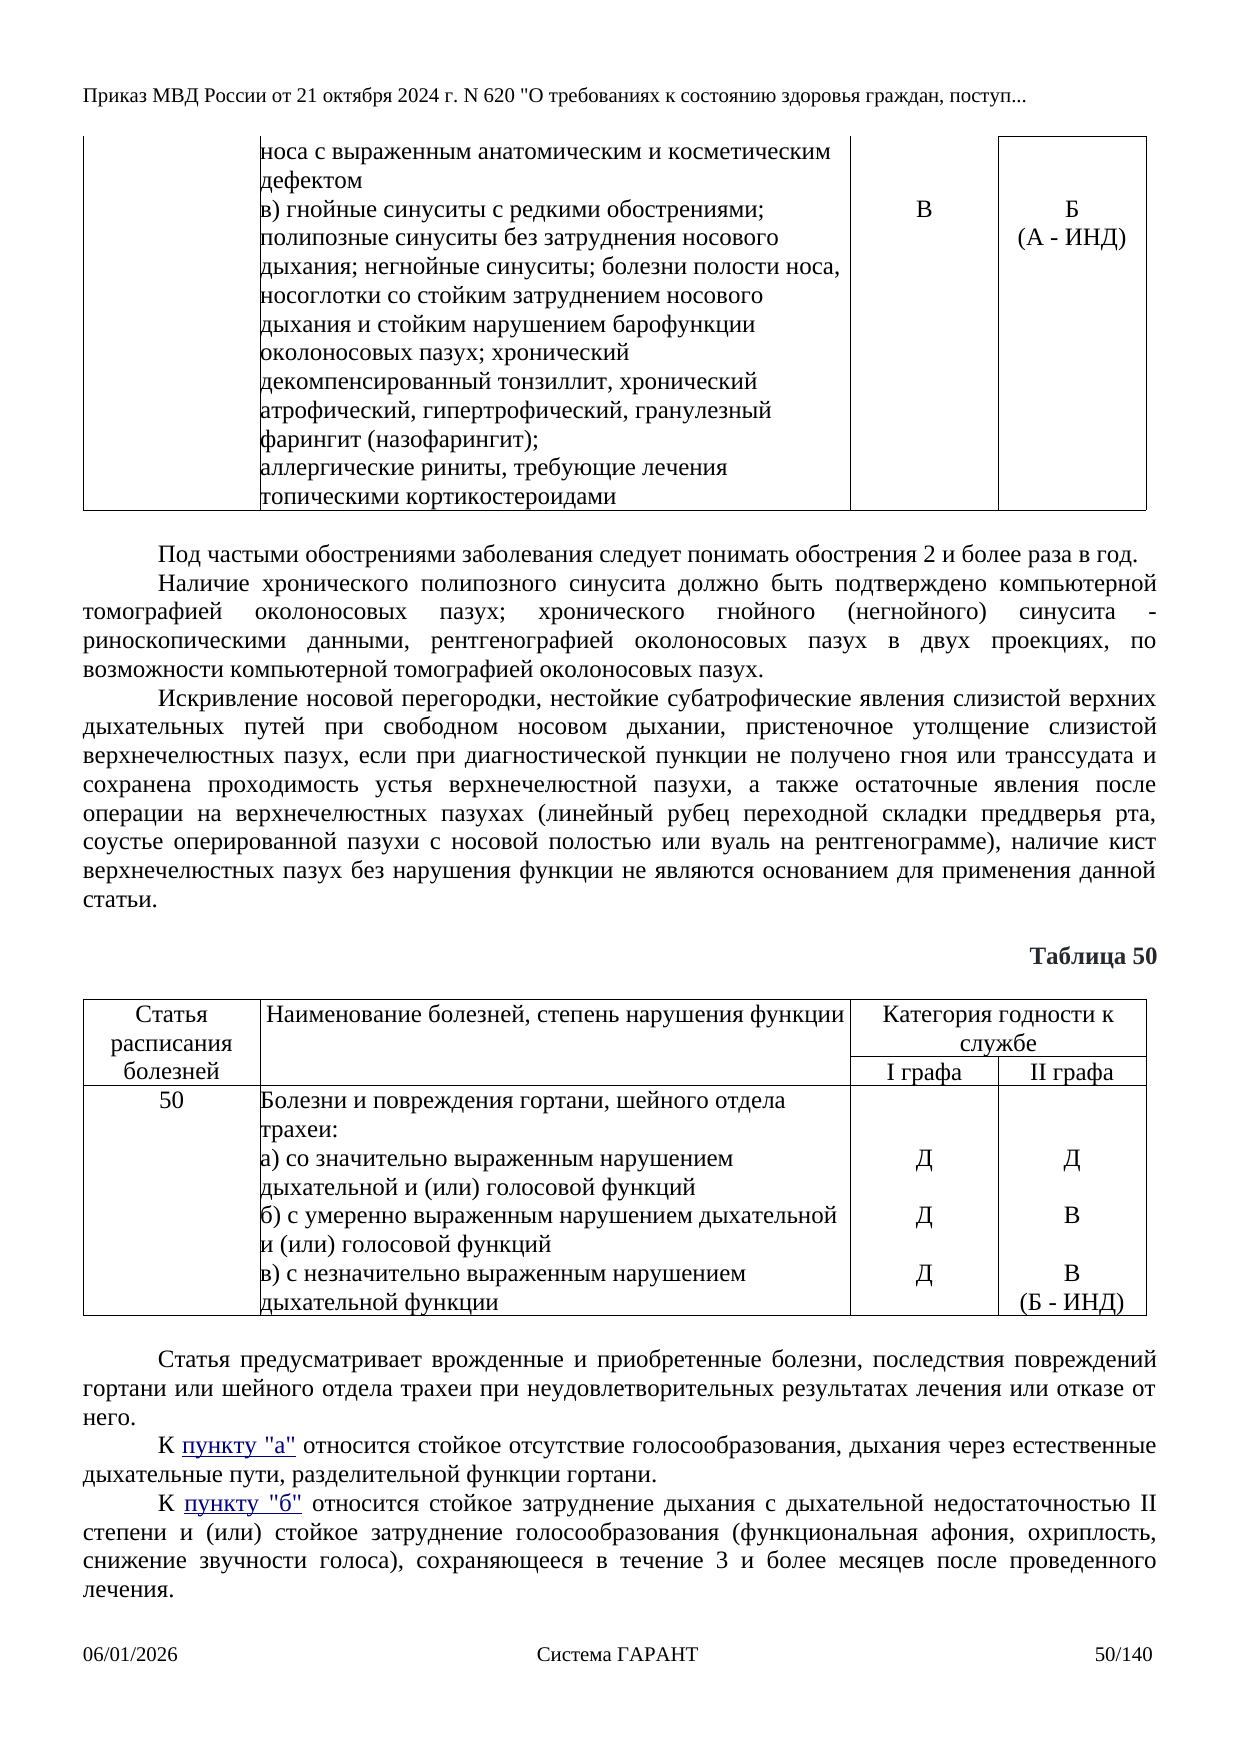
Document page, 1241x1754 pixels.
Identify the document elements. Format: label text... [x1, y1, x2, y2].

table_header Статья расписания болезней [84, 1000, 260, 1085]
table_cell Д [851, 1258, 998, 1315]
table_cell II графа [999, 1057, 1146, 1085]
table_cell В [999, 1200, 1146, 1258]
table_cell носа с выраженным анатомическим и косметическим дефектом [261, 136, 850, 194]
table_header Наименование болезней, степень нарушения функции [261, 1000, 850, 1085]
table_cell а) со значительно выраженным нарушением дыхательной и (или) голосовой функций [261, 1143, 850, 1200]
table_cell [999, 137, 1146, 194]
table_cell [84, 194, 260, 510]
table_cell [851, 1086, 998, 1143]
table_cell I графа [851, 1057, 998, 1085]
table_cell Болезни и повреждения гортани, шейного отдела трахеи: [261, 1086, 850, 1143]
table_cell Б (А - ИНД) [999, 194, 1146, 510]
text Статья предусматривает врожденные и приобретенные болезни, последствия повреждений гортани или шейного отдела трахеи при неудовлетворительных результатах лечения или отказе от него. [83, 1344, 1157, 1431]
table_cell Д [999, 1143, 1146, 1200]
table_cell б) с умеренно выраженным нарушением дыхательной и (или) голосовой функций [261, 1200, 850, 1258]
table_cell [84, 136, 260, 194]
table_header Категория годности к службе [851, 1000, 1146, 1056]
text Таблица 50 [83, 941, 1157, 970]
text К пункту "а" относится стойкое отсутствие голосообразования, дыхания через естественные дыхательные пути, разделительной функции гортани. [83, 1431, 1157, 1488]
table_cell В (Б - ИНД) [999, 1258, 1146, 1315]
text Под частыми обострениями заболевания следует понимать обострения 2 и более раза в год. [83, 539, 1157, 568]
table_cell в) гнойные синуситы с редкими обострениями; полипозные синуситы без затруднения носового дыхания; негнойные синуситы; болезни полости носа, носоглотки со стойким затруднением носового дыхания и стойким нарушением барофункции околоносовых пазух; хронический декомпенсированный тонзиллит, хронический атрофический, гипертрофический, гранулезный фарингит (назофарингит); аллергические риниты, требующие лечения топическими кортикостероидами [261, 194, 850, 510]
text К пункту "б" относится стойкое затруднение дыхания с дыхательной недостаточностью II степени и (или) стойкое затруднение голосообразования (функциональная афония, охриплость, снижение звучности голоса), сохраняющееся в течение 3 и более месяцев после проведенного лечения. [83, 1488, 1157, 1603]
text Искривление носовой перегородки, нестойкие субатрофические явления слизистой верхних дыхательных путей при свободном носовом дыхании, пристеночное утолщение слизистой верхнечелюстных пазух, если при диагностической пункции не получено гноя или транссудата и сохранена проходимость устья верхнечелюстной пазухи, а также остаточные явления после операции на верхнечелюстных пазухах (линейный рубец переходной складки преддверья рта, соустье оперированной пазухи с носовой полостью или вуаль на рентгенограмме), наличие кист верхнечелюстных пазух без нарушения функции не являются основанием для применения данной статьи. [83, 683, 1157, 913]
table_cell В [851, 194, 998, 510]
table_cell Д [851, 1143, 998, 1200]
text Наличие хронического полипозного синусита должно быть подтверждено компьютерной томографией околоносовых пазух; хронического гнойного (негнойного) синусита - риноскопическими данными, рентгенографией околоносовых пазух в двух проекциях, по возможности компьютерной томографией околоносовых пазух. [83, 568, 1157, 683]
table_cell [84, 1258, 260, 1315]
table_cell [999, 1086, 1146, 1143]
table_cell [84, 1143, 260, 1200]
table_cell Д [851, 1200, 998, 1258]
table_cell [851, 136, 998, 194]
table_cell в) с незначительно выраженным нарушением дыхательной функции [261, 1258, 850, 1315]
table_cell 50 [84, 1086, 260, 1143]
table_cell [84, 1200, 260, 1258]
